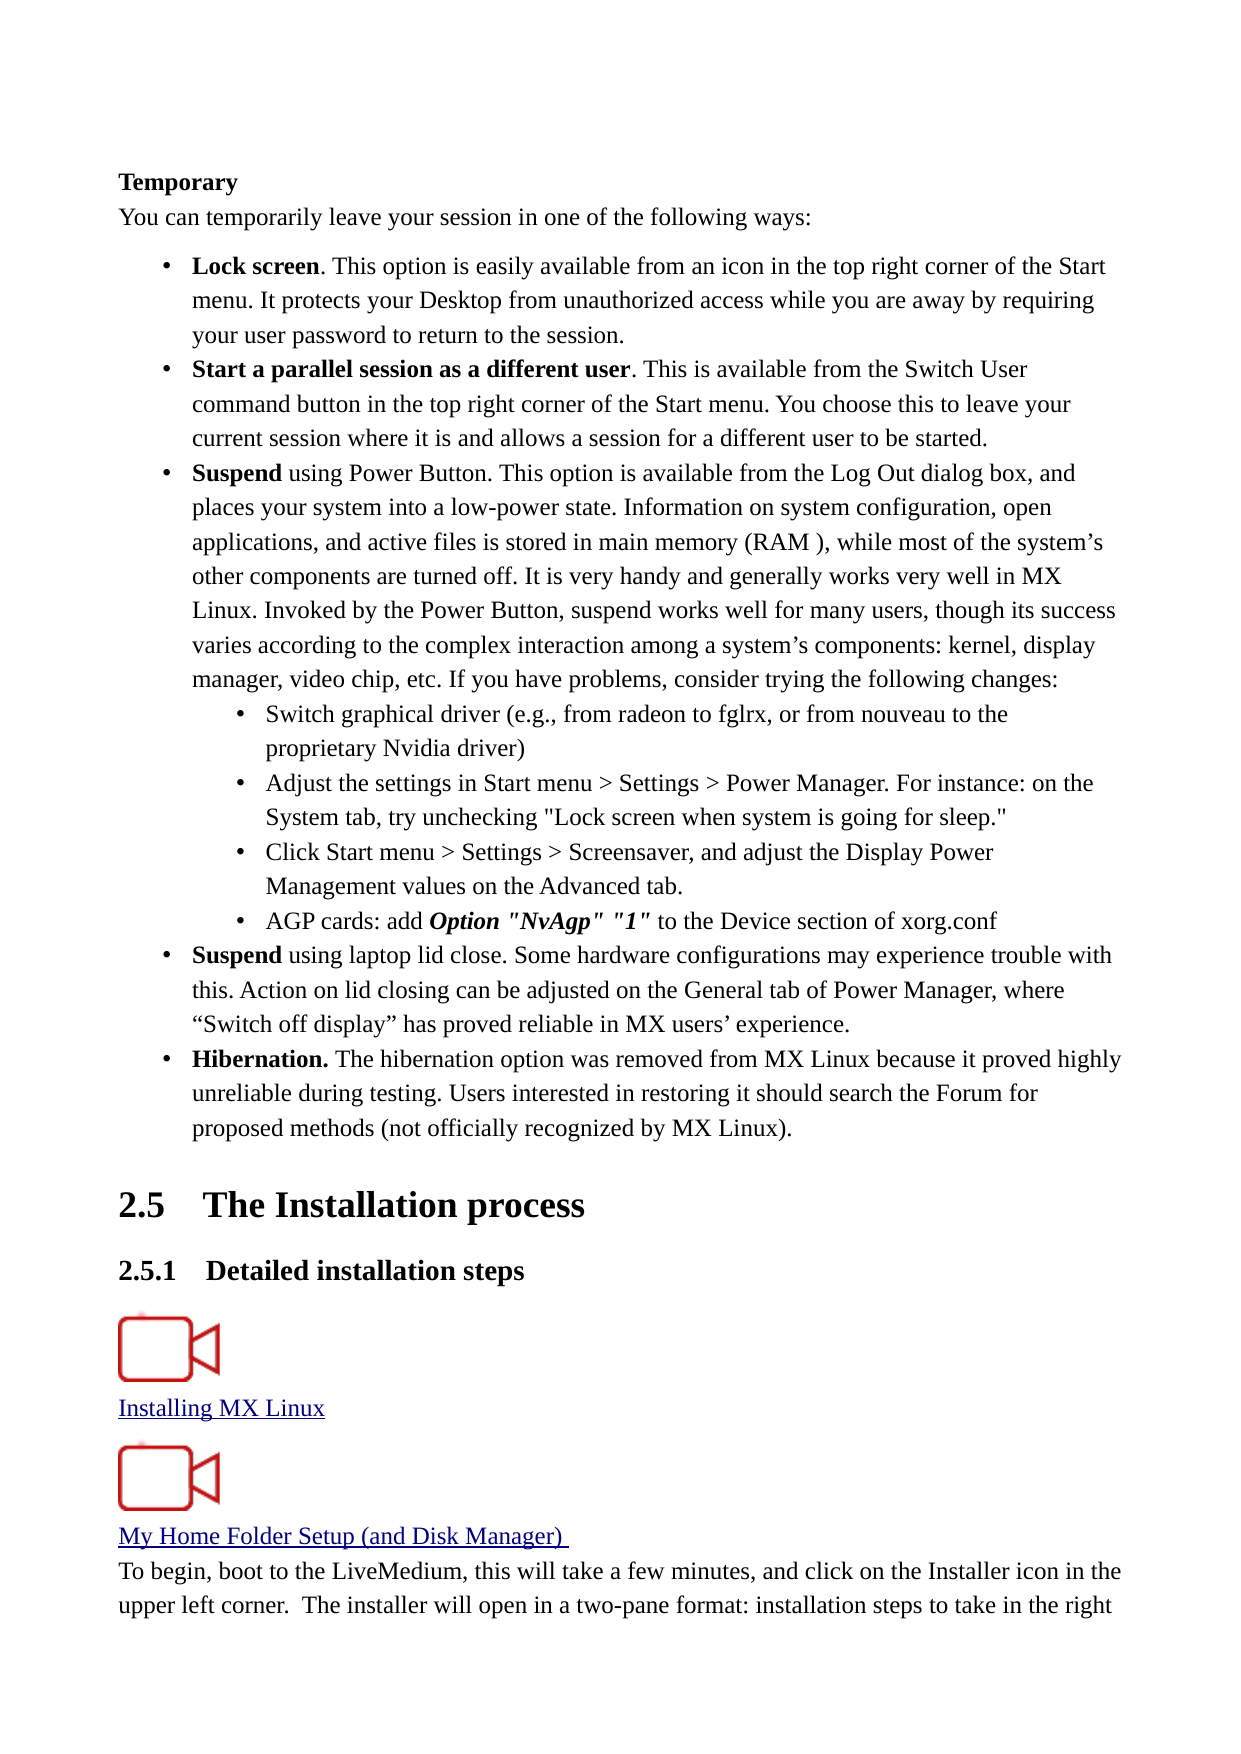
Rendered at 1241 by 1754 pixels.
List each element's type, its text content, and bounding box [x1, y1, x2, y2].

picture [118, 1427, 220, 1511]
text Temporary [118, 167, 1122, 196]
list Click Start menu > Settings > Screensaver, and adjust the Display Power Management values on the Advanced tab. [236, 837, 1122, 900]
list Switch graphical driver (e.g., from radeon to fglrx, or from nouveau to the proprietary Nvidia driver) [236, 699, 1122, 762]
list Suspend using Power Button. This option is available from the Log Out dialog box, and places your system into a low-power state. Information on system configuration, open applications, and active files is stored in main memory (RAM ), while most of the system’s other components are turned off. It is very handy and generally works very well in MX Linux. Invoked by the Power Button, suspend works well for many users, though its success varies according to the complex interaction among a system’s components: kernel, display manager, video chip, etc. If you have problems, consider trying the following changes: [162, 458, 1122, 693]
list Hibernation. The hibernation option was removed from MX Linux because it proved highly unreliable during testing. Users interested in restoring it should search the Forum for proposed methods (not officially recognized by MX Linux). [162, 1044, 1122, 1141]
list Suspend using laptop lid close. Some hardware configurations may experience trouble with this. Action on lid closing can be adjusted on the General tab of Power Manager, where “Switch off display” has proved reliable in MX users’ experience. [162, 940, 1122, 1038]
text To begin, boot to the LiveMedium, this will take a few minutes, and click on the Installer icon in the upper left corner. The installer will open in a two-pane format: installation steps to take in the right [118, 1556, 1122, 1619]
list Adjust the settings in Start menu > Settings > Power Manager. For instance: on the System tab, try unchecking "Lock screen when system is going for sleep." [236, 768, 1122, 831]
picture [118, 1298, 220, 1382]
list Lock screen. This option is easily available from an icon in the top right corner of the Start menu. It protects your Desktop from unauthorized access while you are away by requiring your user password to return to the session. [162, 251, 1122, 348]
text Installing MX Linux [118, 1393, 1122, 1422]
subtitle 2.5 The Installation process [118, 1183, 1122, 1226]
subtitle 2.5.1 Detailed installation steps [118, 1253, 1122, 1286]
text My Home Folder Setup (and Disk Manager) [118, 1521, 1122, 1550]
list Start a parallel session as a different user. This is available from the Switch User command button in the top right corner of the Start menu. You choose this to leave your current session where it is and allows a session for a different user to be started. [162, 354, 1122, 452]
text You can temporarily leave your session in one of the following ways: [118, 202, 1122, 230]
list AGP cards: add Option "NvAgp" "1" to the Device section of xorg.conf [236, 906, 1122, 934]
